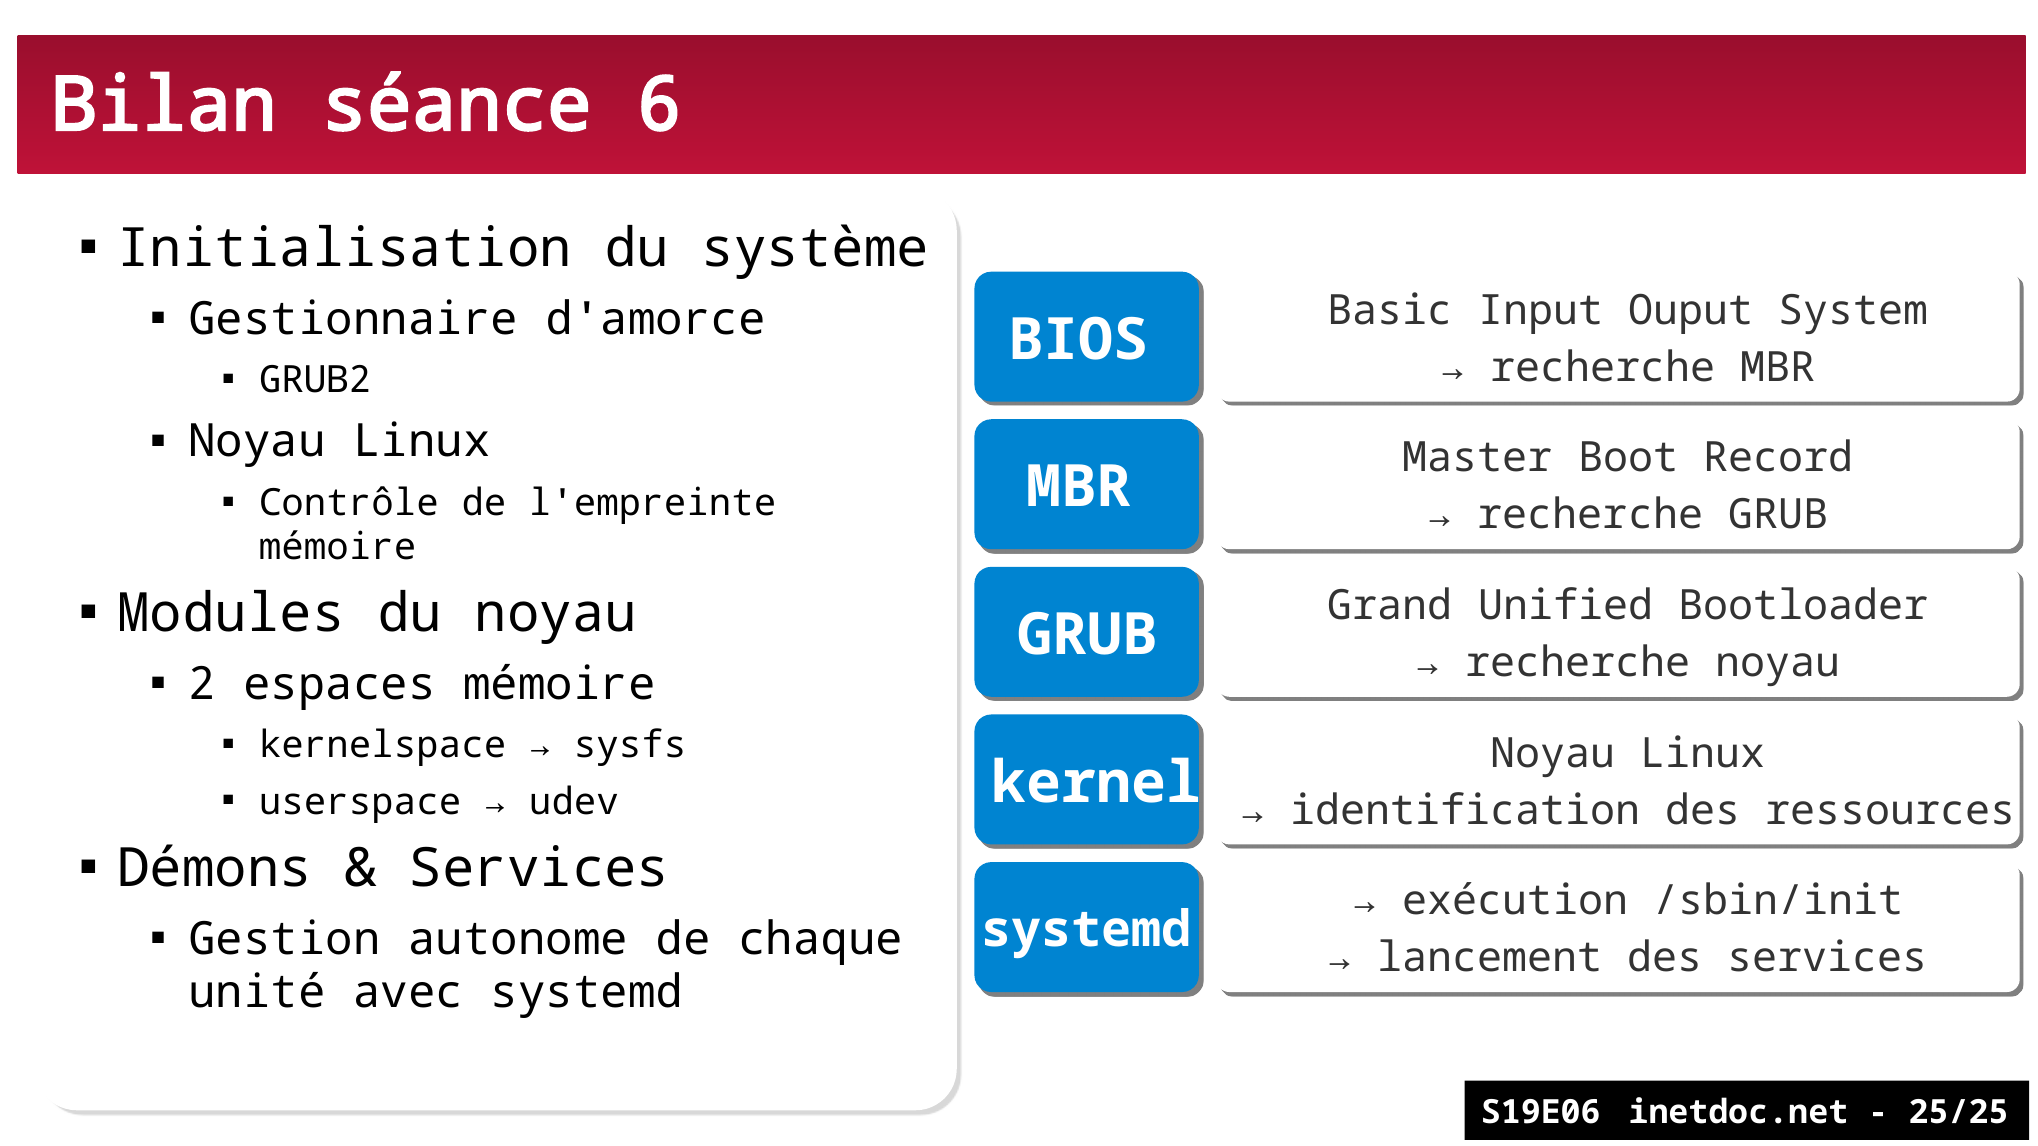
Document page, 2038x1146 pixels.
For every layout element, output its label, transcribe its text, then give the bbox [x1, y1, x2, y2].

text_box Basic Input Ouput System → recherche MBR [1216, 271, 2020, 402]
text_box Initialisation du système Gestionnaire d'amorce GRUB2 Noyau Linux Contrôle de l'empreinte mémoire Modules du noyau 2 espaces mémoire kernelspace → sysfs userspace → udev Démons & Services Gestion autonome de chaque unité avec systemd [35, 188, 957, 1111]
text_box Master Boot Record → recherche GRUB [1216, 419, 2020, 550]
text_box → exécution /sbin/init → lancement des services [1216, 862, 2020, 993]
text_box MBR [974, 419, 1199, 550]
text_box kernel [974, 714, 1199, 845]
text_box Noyau Linux → identification des ressources [1216, 714, 2020, 845]
text_box Bilan séance 6 [17, 35, 2026, 174]
text_box systemd [974, 862, 1199, 993]
text_box Grand Unified Bootloader → recherche noyau [1216, 566, 2020, 697]
text_box S19E06 inetdoc.net - <numéro>/25 [1464, 1080, 2030, 1140]
text_box BIOS [974, 271, 1199, 402]
text_box GRUB [974, 566, 1199, 697]
